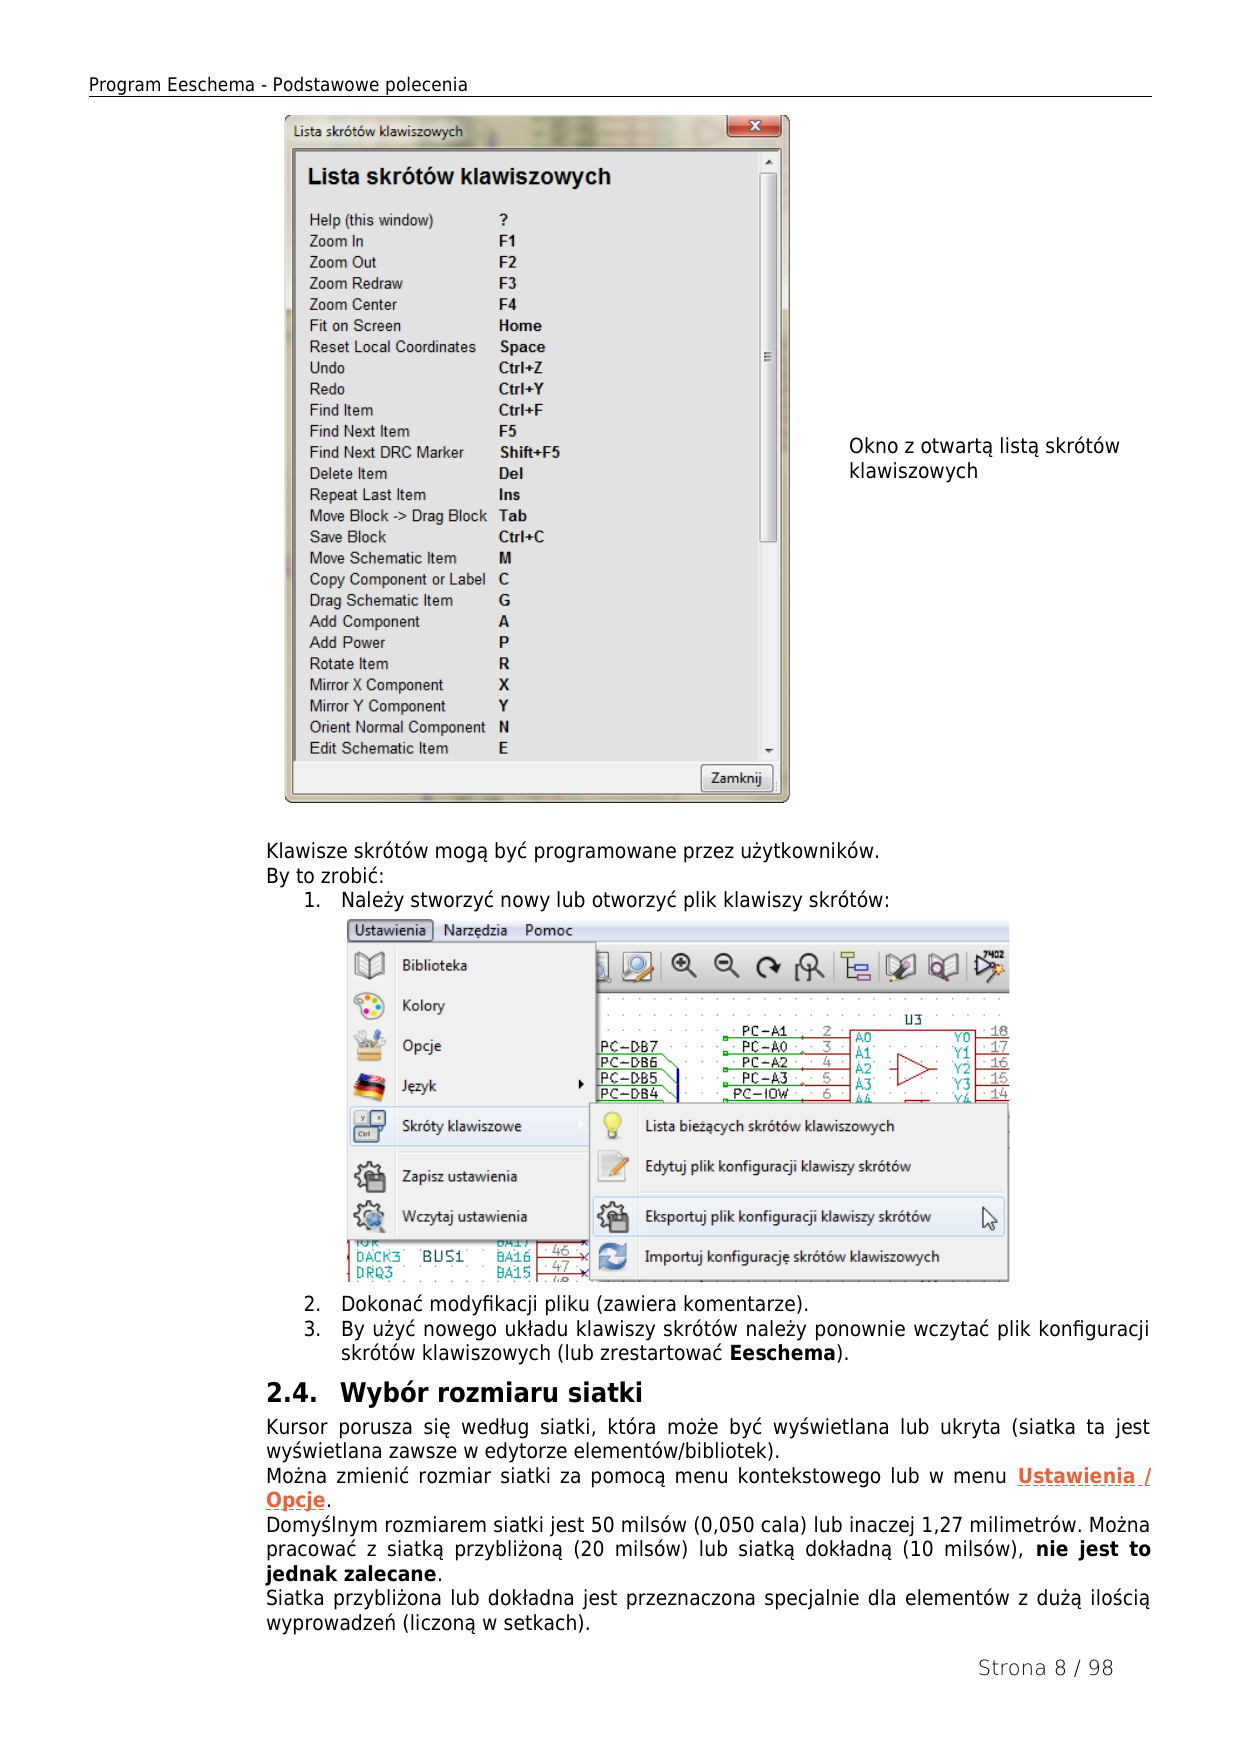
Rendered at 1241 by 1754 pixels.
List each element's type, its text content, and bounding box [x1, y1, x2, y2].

table_header Okno z otwartą listą skrótów klawiszowych [831, 103, 1152, 815]
text Siatka przybliżona lub dokładna jest przeznaczona specjalnie dla elementów z dużą ilością wyprowadzeń (liczoną w setkach). [266, 1586, 1152, 1635]
picture [284, 115, 790, 803]
list Należy stworzyć nowy lub otworzyć plik klawiszy skrótów: [303, 888, 1152, 913]
picture [346, 918, 1010, 1282]
text Domyślnym rozmiarem siatki jest 50 milsów (0,050 cala) lub inaczej 1,27 milimetrów. Można pracować z siatką przybliżoną (20 milsów) lub siatką dokładną (10 milsów), nie jest to jednak zalecane. [266, 1513, 1152, 1586]
text By to zrobić: [266, 864, 1152, 888]
table_header [267, 103, 831, 815]
text Klawisze skrótów mogą być programowane przez użytkowników. [266, 839, 1152, 864]
list Dokonać modyfikacji pliku (zawiera komentarze). [303, 1292, 1152, 1317]
text Można zmienić rozmiar siatki za pomocą menu kontekstowego lub w menu Ustawienia / Opcje. [266, 1464, 1152, 1513]
list By użyć nowego układu klawiszy skrótów należy ponownie wczytać plik konfiguracji skrótów klawiszowych (lub zrestartować Eeschema). [303, 1317, 1152, 1366]
text Kursor porusza się według siatki, która może być wyświetlana lub ukryta (siatka ta jest wyświetlana zawsze w edytorze elementów/bibliotek). [266, 1415, 1152, 1464]
subtitle Wybór rozmiaru siatki [266, 1377, 1152, 1409]
